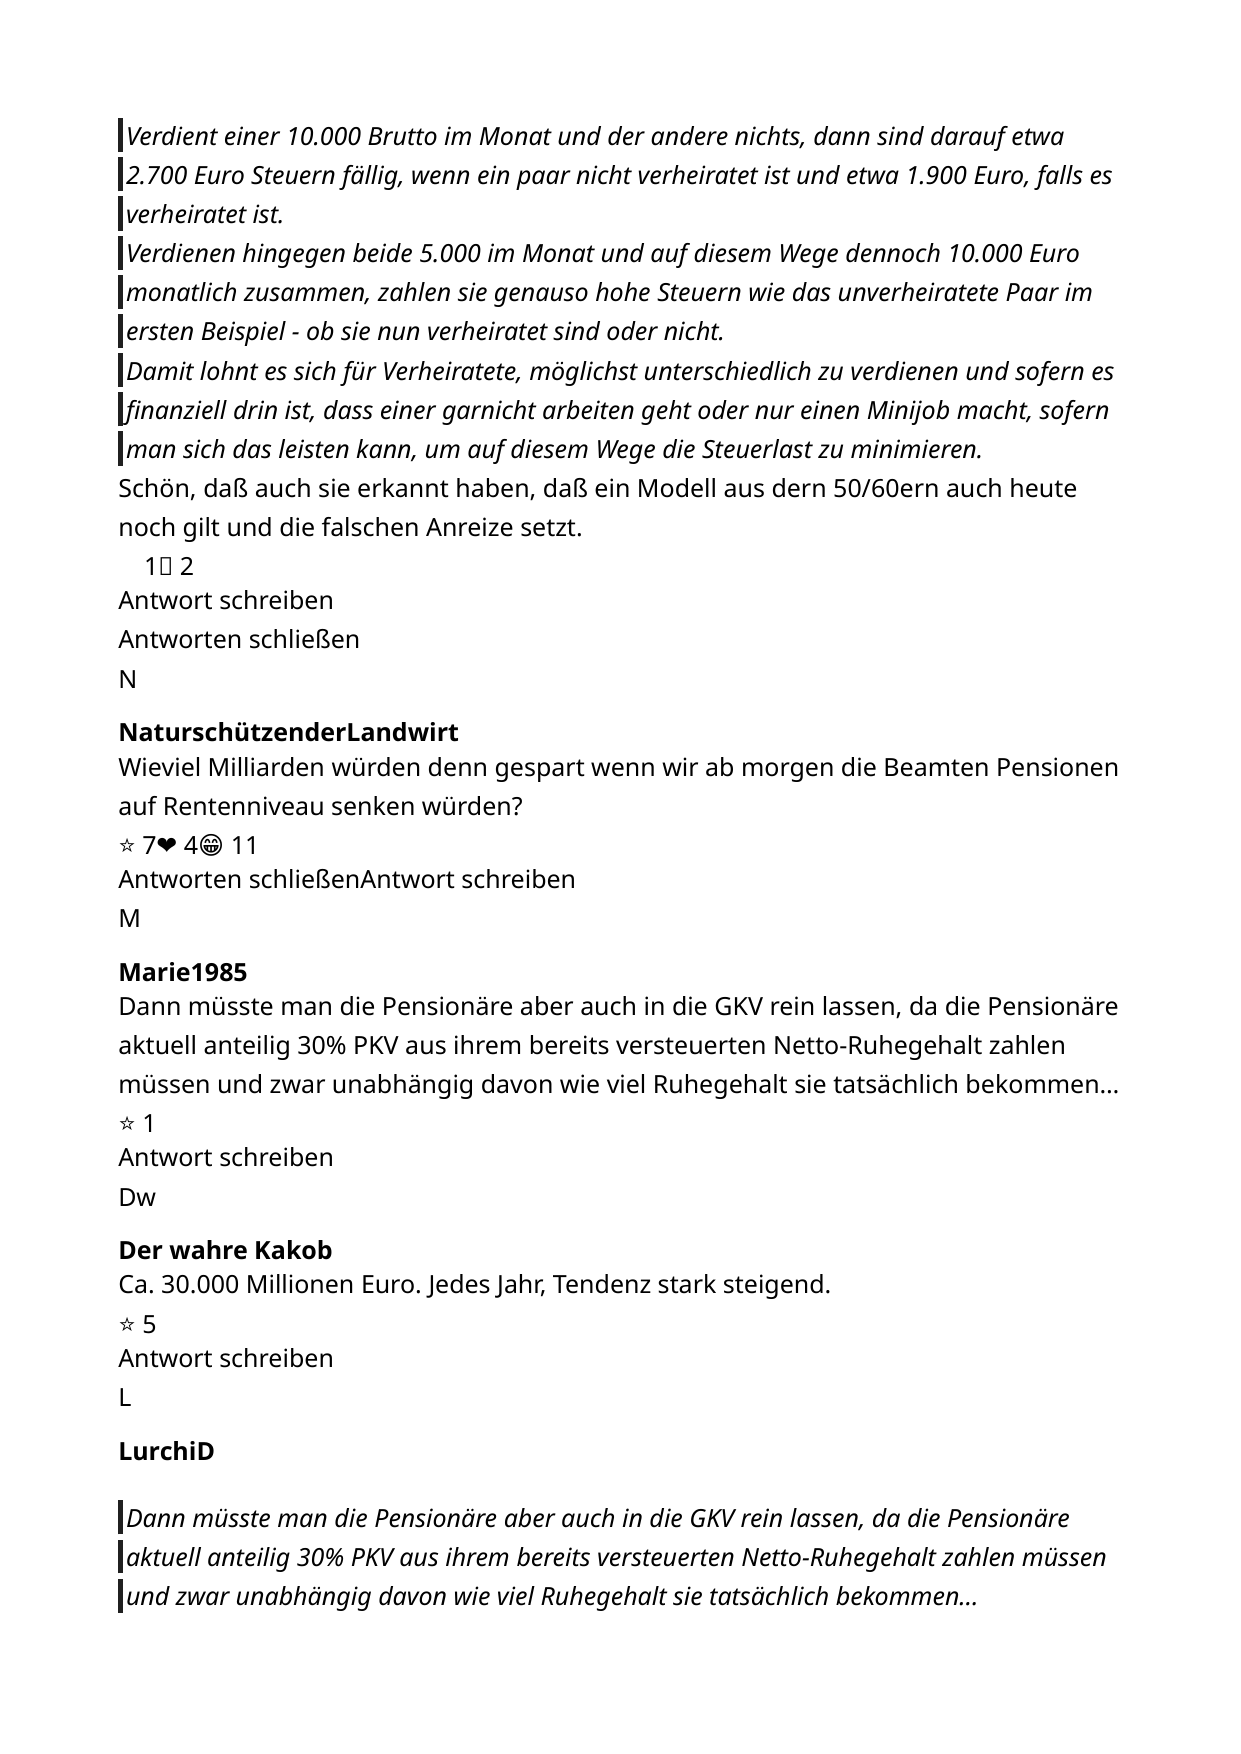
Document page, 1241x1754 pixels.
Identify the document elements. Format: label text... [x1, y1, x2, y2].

text L [118, 1379, 1122, 1413]
text Wieviel Milliarden würden denn gespart wenn wir ab morgen die Beamten Pensionen auf Rentenniveau senken würden? [118, 749, 1122, 822]
text Verdient einer 10.000 Brutto im Monat und der andere nichts, dann sind darauf etwa 2.700 Euro Steuern fällig, wenn ein paar nicht verheiratet ist und etwa 1.900 Euro, falls es verheiratet ist. [118, 118, 1122, 231]
subtitle NaturschützenderLandwirt [118, 715, 1122, 749]
text Dann müsste man die Pensionäre aber auch in die GKV rein lassen, da die Pensionäre aktuell anteilig 30% PKV aus ihrem bereits versteuerten Netto-Ruhegehalt zahlen müssen und zwar unabhängig davon wie viel Ruhegehalt sie tatsächlich bekommen… [118, 1500, 1122, 1613]
text M [118, 901, 1122, 935]
text Antworten schließen [118, 622, 1122, 656]
text Antwort schreiben [118, 1340, 1122, 1374]
subtitle LurchiD [118, 1433, 1122, 1467]
text Antwort schreiben [118, 583, 1122, 617]
text Dw [118, 1179, 1122, 1213]
text ⭐️ 7❤️ 4😁 11 [118, 827, 1122, 862]
text Ca. 30.000 Millionen Euro. Jedes Jahr, Tendenz stark steigend. [118, 1267, 1122, 1301]
subtitle Marie1985 [118, 954, 1122, 988]
text Schön, daß auch sie erkannt haben, daß ein Modell aus dern 50/60ern auch heute noch gilt und die falschen Anreize setzt. [118, 471, 1122, 544]
subtitle Der wahre Kakob [118, 1233, 1122, 1267]
text 🙁 1🤨 2 [118, 549, 1122, 583]
text Antwort schreiben [118, 1140, 1122, 1174]
text Verdienen hingegen beide 5.000 im Monat und auf diesem Wege dennoch 10.000 Euro monatlich zusammen, zahlen sie genauso hohe Steuern wie das unverheiratete Paar im ersten Beispiel - ob sie nun verheiratet sind oder nicht. [118, 236, 1122, 348]
text Dann müsste man die Pensionäre aber auch in die GKV rein lassen, da die Pensionäre aktuell anteilig 30% PKV aus ihrem bereits versteuerten Netto-Ruhegehalt zahlen müssen und zwar unabhängig davon wie viel Ruhegehalt sie tatsächlich bekommen… [118, 988, 1122, 1101]
text Damit lohnt es sich für Verheiratete, möglichst unterschiedlich zu verdienen und sofern es finanziell drin ist, dass einer garnicht arbeiten geht oder nur einen Minijob macht, sofern man sich das leisten kann, um auf diesem Wege die Steuerlast zu minimieren. [118, 353, 1122, 466]
text Antworten schließenAntwort schreiben [118, 862, 1122, 896]
text ⭐️ 1 [118, 1106, 1122, 1140]
text N [118, 661, 1122, 695]
text ⭐️ 5 [118, 1306, 1122, 1340]
